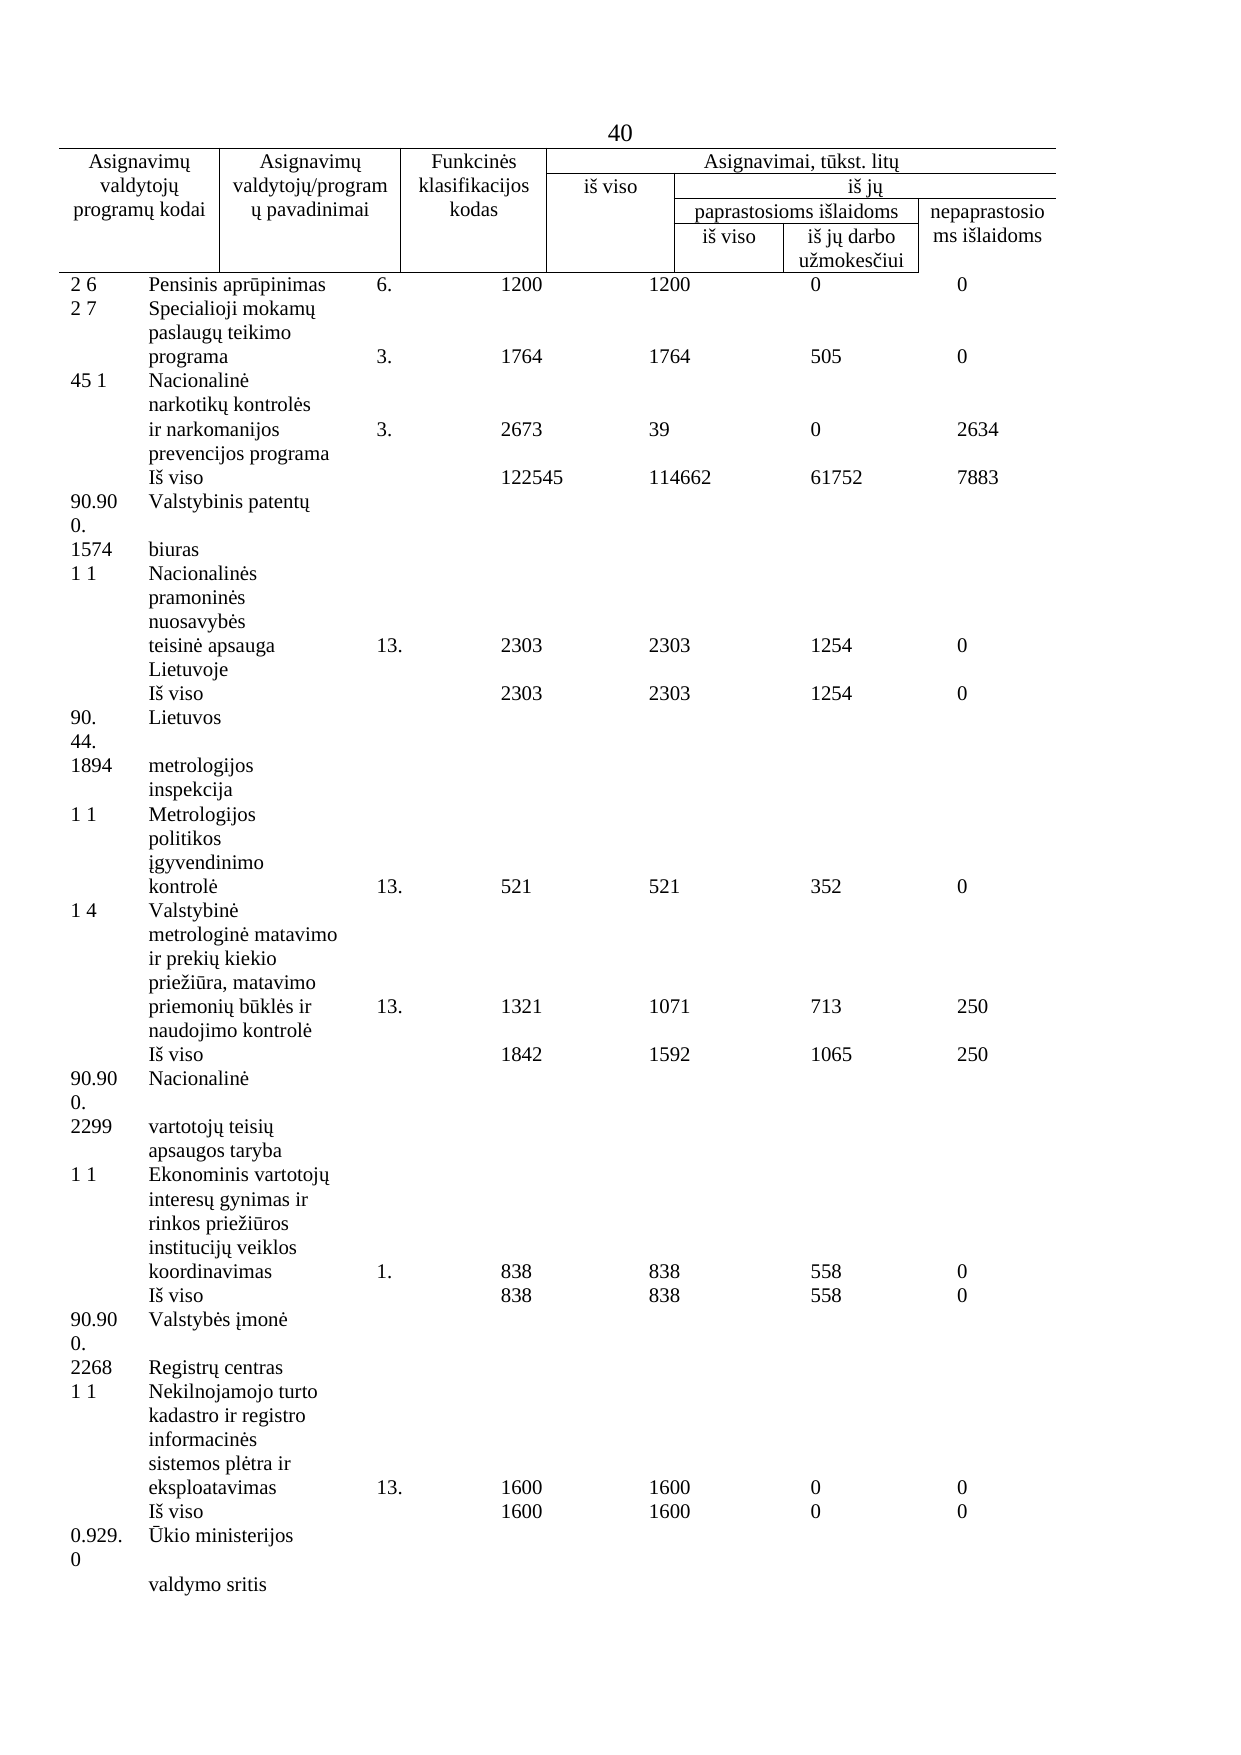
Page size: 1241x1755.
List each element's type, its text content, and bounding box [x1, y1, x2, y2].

table_cell [1056, 753, 1063, 777]
table_cell 1894 [59, 753, 137, 777]
table_cell 0 [946, 1283, 1049, 1307]
table_cell [365, 922, 489, 946]
table_cell 1 1 [59, 1379, 137, 1403]
table_cell rinkos priežiūros [137, 1211, 365, 1234]
table_cell 2303 [638, 681, 799, 705]
table_cell [1056, 1355, 1063, 1379]
table_cell [1056, 994, 1063, 1018]
table_cell [946, 657, 1049, 681]
table_cell [638, 368, 799, 392]
table_cell [946, 922, 1049, 946]
table_cell 2 7 [59, 296, 137, 320]
table_cell [946, 1235, 1049, 1259]
table_cell [1049, 681, 1056, 705]
table_cell kadastro ir registro [137, 1403, 365, 1427]
table_cell [1056, 173, 1063, 198]
table_header Asignavimų valdytojų/programų pavadinimai [220, 149, 400, 272]
table_cell [1056, 393, 1063, 416]
table_cell [799, 778, 946, 801]
table_cell metrologijos [137, 753, 365, 777]
table_cell [638, 1523, 799, 1571]
table_cell [1049, 1114, 1056, 1138]
table_cell [946, 946, 1049, 970]
table_cell [638, 1114, 799, 1138]
table_cell politikos [137, 826, 365, 849]
table_cell teisinė apsauga [137, 633, 365, 657]
table_cell [59, 1451, 137, 1475]
table_cell [799, 1451, 946, 1475]
table_cell [59, 1259, 137, 1283]
table_cell [365, 585, 489, 609]
table_cell ir prekių kiekio [137, 946, 365, 970]
table_cell [1049, 778, 1056, 801]
table_cell 1254 [799, 681, 946, 705]
table_cell [1049, 1235, 1056, 1259]
table_cell [946, 1186, 1049, 1211]
table_cell [489, 946, 637, 970]
table_cell 0 [946, 1259, 1049, 1283]
table_cell [1049, 320, 1056, 344]
table_cell [638, 922, 799, 946]
table_cell Valstybinis patentų [137, 489, 365, 537]
table_cell [946, 1355, 1049, 1379]
table_cell 1574 [59, 537, 137, 561]
table_cell [638, 753, 799, 777]
table_cell [489, 585, 637, 609]
table_cell [946, 1403, 1049, 1427]
table_cell [1056, 1186, 1063, 1211]
table_cell [59, 1138, 137, 1162]
table_cell [638, 1355, 799, 1379]
table_cell [365, 465, 489, 489]
table_cell [59, 633, 137, 657]
table_cell [489, 1114, 637, 1138]
table_cell naudojimo kontrolė [137, 1018, 365, 1042]
table_cell [1056, 681, 1063, 705]
table_header Asignavimų valdytojų programų kodai [59, 149, 219, 272]
table_cell 2268 [59, 1355, 137, 1379]
table_cell [946, 1138, 1049, 1162]
table_cell koordinavimas [137, 1259, 365, 1283]
table_cell [59, 1571, 137, 1596]
table_cell iš viso [675, 224, 783, 272]
table_cell [1049, 393, 1056, 416]
table_cell [1049, 1379, 1056, 1403]
table_cell kontrolė [137, 874, 365, 898]
table_cell 0 [946, 272, 1049, 296]
table_cell [799, 1114, 946, 1138]
table_cell [1049, 922, 1056, 946]
table_cell [638, 801, 799, 826]
table_cell [638, 537, 799, 561]
table_cell paprastosioms išlaidoms [675, 199, 918, 223]
table_cell [799, 946, 946, 970]
table_cell [1049, 1211, 1056, 1234]
table_cell Iš viso [137, 1499, 365, 1523]
table_cell [1056, 344, 1063, 368]
table_cell 1071 [638, 994, 799, 1018]
table_cell [365, 657, 489, 681]
table_cell [489, 801, 637, 826]
table_cell [1049, 368, 1056, 392]
table_cell 1. [365, 1259, 489, 1283]
table_cell [1056, 801, 1063, 826]
table_cell [1049, 874, 1056, 898]
table_cell [799, 801, 946, 826]
table_cell [489, 850, 637, 874]
table_cell 558 [799, 1283, 946, 1307]
table_cell [1049, 898, 1056, 922]
table_cell [489, 441, 637, 464]
table_cell [638, 1211, 799, 1234]
table_cell 13. [365, 994, 489, 1018]
table_cell [59, 681, 137, 705]
table_cell [489, 1018, 637, 1042]
table_cell [1049, 826, 1056, 849]
table_cell [1049, 1018, 1056, 1042]
table_cell [946, 1066, 1049, 1114]
table_cell [946, 1307, 1049, 1355]
table_cell 1842 [489, 1042, 637, 1066]
table_cell [489, 489, 637, 537]
table_cell [1056, 970, 1063, 994]
table_cell priežiūra, matavimo [137, 970, 365, 994]
table_cell [1056, 657, 1063, 681]
table_cell [638, 898, 799, 922]
table_cell Nacionalinės [137, 561, 365, 585]
table_cell [799, 489, 946, 537]
table_cell 0 [946, 874, 1049, 898]
table_cell 838 [638, 1259, 799, 1283]
table_cell [799, 1186, 946, 1211]
table_cell Registrų centras [137, 1355, 365, 1379]
table_cell [1049, 970, 1056, 994]
table_cell [365, 296, 489, 320]
table_cell [946, 320, 1049, 344]
table_cell [1049, 416, 1056, 441]
table_cell [365, 946, 489, 970]
table_cell 122545 [489, 465, 637, 489]
table_cell 2634 [946, 416, 1049, 441]
table_cell [1056, 368, 1063, 392]
table_cell [1049, 1186, 1056, 1211]
table_cell [365, 368, 489, 392]
table_cell [638, 296, 799, 320]
table_cell [59, 946, 137, 970]
table_cell 558 [799, 1259, 946, 1283]
table_cell Iš viso [137, 681, 365, 705]
table_cell 0 [799, 1475, 946, 1499]
table_cell vartotojų teisių [137, 1114, 365, 1138]
table_cell [1056, 633, 1063, 657]
table_cell [1049, 1403, 1056, 1427]
table_cell nuosavybės [137, 609, 365, 633]
table_cell 1200 [489, 273, 637, 296]
table_cell [1056, 1283, 1063, 1307]
table_cell 2299 [59, 1114, 137, 1138]
table_cell [59, 1427, 137, 1451]
table_cell metrologinė matavimo [137, 922, 365, 946]
table_cell [1056, 1211, 1063, 1234]
table_cell apsaugos taryba [137, 1138, 365, 1162]
table_cell [1049, 753, 1056, 777]
table_cell 838 [489, 1259, 637, 1283]
table_cell [365, 441, 489, 464]
table_cell [799, 1403, 946, 1427]
table_cell [365, 1451, 489, 1475]
table_cell [946, 537, 1049, 561]
table_cell [946, 609, 1049, 633]
table_cell [59, 441, 137, 464]
table_cell [946, 1379, 1049, 1403]
table_cell [59, 994, 137, 1018]
table_cell [638, 320, 799, 344]
table_cell 250 [946, 1042, 1049, 1066]
table_cell [1049, 465, 1056, 489]
table_cell [799, 826, 946, 849]
table_cell Pensinis aprūpinimas [137, 273, 365, 296]
table_cell [1049, 1259, 1056, 1283]
table_cell [365, 850, 489, 874]
table_cell [638, 1186, 799, 1211]
table_cell 521 [489, 874, 637, 898]
table_cell [1049, 657, 1056, 681]
table_header [1056, 148, 1063, 173]
table_cell [946, 296, 1049, 320]
table_cell [1056, 826, 1063, 849]
table_cell [365, 1211, 489, 1234]
table_cell [1056, 296, 1063, 320]
table_cell [489, 826, 637, 849]
table_cell [799, 1571, 946, 1596]
table_cell [638, 970, 799, 994]
table_cell 838 [489, 1283, 637, 1307]
table_cell 61752 [799, 465, 946, 489]
table_cell 1065 [799, 1042, 946, 1066]
table_cell [365, 1138, 489, 1162]
table_cell Iš viso [137, 465, 365, 489]
table_cell [365, 1283, 489, 1307]
table_cell 13. [365, 1475, 489, 1499]
table_cell [1049, 272, 1056, 296]
table_cell 90. 44. [59, 705, 137, 753]
table_cell [365, 778, 489, 801]
table_cell [1056, 1163, 1063, 1186]
table_cell sistemos plėtra ir [137, 1451, 365, 1475]
table_cell [59, 826, 137, 849]
table_cell [1049, 1163, 1056, 1186]
table_cell [365, 1018, 489, 1042]
table_cell [365, 1186, 489, 1211]
table_cell [365, 753, 489, 777]
table_cell [1056, 1571, 1063, 1596]
table_cell 1764 [638, 344, 799, 368]
table_cell [365, 1379, 489, 1403]
table_cell 0 [799, 1499, 946, 1523]
table_cell [799, 753, 946, 777]
table_cell [1056, 537, 1063, 561]
table_cell [489, 1523, 637, 1571]
table_cell [489, 320, 637, 344]
table_cell [638, 1018, 799, 1042]
table_cell [489, 393, 637, 416]
table_cell [799, 850, 946, 874]
table_cell Valstybės įmonė [137, 1307, 365, 1355]
table_cell paslaugų teikimo [137, 320, 365, 344]
table_cell [799, 1355, 946, 1379]
table_cell [799, 296, 946, 320]
table_cell [365, 1523, 489, 1571]
table_cell [59, 970, 137, 994]
table_cell [59, 585, 137, 609]
table_cell [489, 296, 637, 320]
table_cell [365, 898, 489, 922]
table_cell [799, 561, 946, 585]
table_cell [1056, 1042, 1063, 1066]
table_cell [1049, 1283, 1056, 1307]
table_cell 13. [365, 874, 489, 898]
table_cell [1056, 1451, 1063, 1475]
table_cell įgyvendinimo [137, 850, 365, 874]
table_cell [59, 1403, 137, 1427]
table_cell [799, 970, 946, 994]
table_cell 1 4 [59, 898, 137, 922]
table_cell 1764 [489, 344, 637, 368]
table_cell [1056, 1018, 1063, 1042]
table_cell [638, 561, 799, 585]
table_cell [1056, 1379, 1063, 1403]
table_cell 90.900. [59, 1307, 137, 1355]
table_cell [489, 1571, 637, 1596]
table_cell [489, 778, 637, 801]
table_cell [638, 609, 799, 633]
table_cell [1049, 441, 1056, 464]
table_cell [1056, 1475, 1063, 1499]
table_cell [1056, 946, 1063, 970]
table_cell [1056, 1427, 1063, 1451]
table_cell [365, 1307, 489, 1355]
table_cell 6. [365, 273, 489, 296]
table_cell interesų gynimas ir [137, 1186, 365, 1211]
table_cell [1056, 441, 1063, 464]
table_cell [489, 922, 637, 946]
table_cell [1056, 223, 1063, 272]
table_cell 352 [799, 874, 946, 898]
table_cell [638, 705, 799, 753]
table_cell [1056, 272, 1063, 296]
table_cell [1049, 1499, 1056, 1523]
table_cell [946, 705, 1049, 753]
table_cell 0.929. 0 [59, 1523, 137, 1571]
table_cell 13. [365, 633, 489, 657]
table_cell [799, 1211, 946, 1234]
table_cell programa [137, 344, 365, 368]
table_cell 0 [946, 681, 1049, 705]
table_cell [1056, 1499, 1063, 1523]
table_cell [489, 657, 637, 681]
table_cell [365, 705, 489, 753]
table_cell 3. [365, 344, 489, 368]
table_cell [1049, 1571, 1056, 1596]
table_cell [59, 465, 137, 489]
table_header Asignavimai, tūkst. litų [547, 149, 1056, 173]
table_cell [946, 778, 1049, 801]
table_cell [638, 1403, 799, 1427]
table_cell [1049, 561, 1056, 585]
table_cell 45 1 [59, 368, 137, 392]
table_cell [59, 1475, 137, 1499]
table_cell [59, 393, 137, 416]
table_cell [1056, 465, 1063, 489]
table_cell [946, 489, 1049, 537]
table_cell [638, 1066, 799, 1114]
table_cell [59, 850, 137, 874]
table_cell Iš viso [137, 1042, 365, 1066]
table_cell prevencijos programa [137, 441, 365, 464]
table_cell [799, 393, 946, 416]
table_cell 0 [946, 1499, 1049, 1523]
table_cell [638, 489, 799, 537]
table_cell [1056, 1307, 1063, 1355]
table_cell [799, 1307, 946, 1355]
table_cell [946, 441, 1049, 464]
table_cell [1049, 1355, 1056, 1379]
table_cell [1049, 1427, 1056, 1451]
table_cell [946, 826, 1049, 849]
table_cell [59, 657, 137, 681]
table_cell 90.900. [59, 1066, 137, 1114]
table_cell 1600 [638, 1475, 799, 1499]
table_cell [1049, 489, 1056, 537]
table_cell [1056, 1523, 1063, 1571]
table_cell [1049, 609, 1056, 633]
table_cell [489, 1235, 637, 1259]
table_cell [489, 1379, 637, 1403]
table_cell [799, 1138, 946, 1162]
table_cell Nacionalinė [137, 368, 365, 392]
table_cell [799, 609, 946, 633]
table_cell [1056, 1114, 1063, 1138]
table_cell [1049, 633, 1056, 657]
table_cell [59, 1499, 137, 1523]
table_cell [946, 970, 1049, 994]
table_cell 1600 [638, 1499, 799, 1523]
table_cell [946, 753, 1049, 777]
table_cell [489, 1186, 637, 1211]
table_cell [489, 561, 637, 585]
table_cell [489, 1307, 637, 1355]
table_cell [365, 489, 489, 537]
table_cell [365, 1499, 489, 1523]
table_cell Lietuvos [137, 705, 365, 753]
table_cell priemonių būklės ir [137, 994, 365, 1018]
table_cell [799, 898, 946, 922]
table_cell [365, 1163, 489, 1186]
table_cell [1049, 344, 1056, 368]
table_cell [1049, 1066, 1056, 1114]
table_cell 2 6 [59, 273, 137, 296]
table_cell [365, 1571, 489, 1596]
table_cell [365, 1235, 489, 1259]
table_cell [799, 1523, 946, 1571]
table_cell Ekonominis vartotojų [137, 1163, 365, 1186]
table_cell 1200 [638, 273, 799, 296]
table_cell 114662 [638, 465, 799, 489]
table_cell 1 1 [59, 561, 137, 585]
table_cell [799, 585, 946, 609]
table_cell [1056, 850, 1063, 874]
table_cell [365, 1114, 489, 1138]
table_cell [1056, 922, 1063, 946]
table_cell [799, 1018, 946, 1042]
table_cell [365, 1427, 489, 1451]
table_cell [946, 1427, 1049, 1451]
table_cell [1056, 198, 1063, 223]
table_cell [1056, 1066, 1063, 1114]
table_cell [59, 1186, 137, 1211]
table_cell 1 1 [59, 801, 137, 826]
table_cell [1056, 585, 1063, 609]
table_cell Metrologijos [137, 801, 365, 826]
table_cell [799, 441, 946, 464]
table_cell [946, 898, 1049, 922]
table_cell pramoninės [137, 585, 365, 609]
table_cell [1056, 1403, 1063, 1427]
table_cell [946, 368, 1049, 392]
table_cell 3. [365, 416, 489, 441]
table_cell [638, 1138, 799, 1162]
table_cell [1049, 1475, 1056, 1499]
table_cell 1592 [638, 1042, 799, 1066]
table_cell [1056, 609, 1063, 633]
table_cell [59, 320, 137, 344]
table_cell [799, 705, 946, 753]
table_cell Nekilnojamojo turto [137, 1379, 365, 1403]
table_cell [59, 609, 137, 633]
table_cell [638, 946, 799, 970]
table_cell [489, 1403, 637, 1427]
table_cell [59, 416, 137, 441]
table_cell [1049, 1042, 1056, 1066]
table_cell [1049, 585, 1056, 609]
table_cell [365, 826, 489, 849]
table_cell informacinės [137, 1427, 365, 1451]
table_cell Lietuvoje [137, 657, 365, 681]
table_cell [799, 1066, 946, 1114]
table_cell 39 [638, 416, 799, 441]
table_cell 521 [638, 874, 799, 898]
table_cell [365, 1403, 489, 1427]
table_cell [638, 1235, 799, 1259]
table_cell [946, 801, 1049, 826]
table_cell [946, 393, 1049, 416]
table_cell [1056, 489, 1063, 537]
table_cell [638, 441, 799, 464]
table_cell [1049, 705, 1056, 753]
table_cell 1600 [489, 1499, 637, 1523]
table_cell [638, 585, 799, 609]
table_cell [946, 1163, 1049, 1186]
table_cell [489, 1138, 637, 1162]
table_cell iš jų [675, 174, 1056, 198]
table_cell 0 [946, 344, 1049, 368]
table_cell 2673 [489, 416, 637, 441]
table_cell [638, 1427, 799, 1451]
table_cell 250 [946, 994, 1049, 1018]
table_cell [799, 537, 946, 561]
table_cell [799, 922, 946, 946]
table_cell [946, 1451, 1049, 1475]
table_cell [1056, 1235, 1063, 1259]
table_cell valdymo sritis [137, 1571, 365, 1596]
table_cell Iš viso [137, 1283, 365, 1307]
table_cell [799, 1163, 946, 1186]
table_cell 1321 [489, 994, 637, 1018]
table_cell [1056, 898, 1063, 922]
table_cell 0 [799, 416, 946, 441]
table_cell eksploatavimas [137, 1475, 365, 1499]
table_cell [638, 1451, 799, 1475]
table_cell inspekcija [137, 778, 365, 801]
table_cell [365, 609, 489, 633]
table_cell Valstybinė [137, 898, 365, 922]
table_cell 2303 [489, 633, 637, 657]
table_cell [489, 1427, 637, 1451]
table_cell nepaprastosioms išlaidoms [919, 199, 1056, 272]
table_cell [946, 1114, 1049, 1138]
table_cell [489, 368, 637, 392]
table_cell 7883 [946, 465, 1049, 489]
table_cell [489, 970, 637, 994]
table_cell [1049, 801, 1056, 826]
table_cell [1049, 537, 1056, 561]
table_cell [1049, 994, 1056, 1018]
table_cell iš viso [547, 174, 674, 272]
table_cell [59, 874, 137, 898]
table_cell [365, 320, 489, 344]
table_cell [1049, 850, 1056, 874]
table_cell [59, 1211, 137, 1234]
table_cell [59, 1283, 137, 1307]
table_cell [489, 1211, 637, 1234]
table_cell [638, 850, 799, 874]
table_cell 0 [799, 272, 946, 296]
table_cell [638, 393, 799, 416]
table_cell [1056, 561, 1063, 585]
table_cell [799, 1379, 946, 1403]
table_cell [799, 368, 946, 392]
table_cell [1056, 778, 1063, 801]
table_cell 713 [799, 994, 946, 1018]
table_cell [365, 801, 489, 826]
table_cell biuras [137, 537, 365, 561]
table_cell [365, 1355, 489, 1379]
table_cell 2303 [489, 681, 637, 705]
table_cell [946, 1523, 1049, 1571]
table_cell [365, 393, 489, 416]
table_cell [1056, 1138, 1063, 1162]
table_cell [365, 561, 489, 585]
table_cell [946, 1018, 1049, 1042]
table_cell 1600 [489, 1475, 637, 1499]
table_cell [1049, 1138, 1056, 1162]
table_cell 505 [799, 344, 946, 368]
table_cell 90.900. [59, 489, 137, 537]
table_cell [946, 1571, 1049, 1596]
table_cell ir narkomanijos [137, 416, 365, 441]
table_cell [638, 1379, 799, 1403]
table_cell [638, 1307, 799, 1355]
table_header Funkcinės klasifikacijos kodas [401, 149, 546, 272]
table_cell [946, 1211, 1049, 1234]
table_cell [365, 1066, 489, 1114]
table_cell [799, 320, 946, 344]
table_cell [489, 1451, 637, 1475]
table_cell 1254 [799, 633, 946, 657]
table_cell [1049, 1523, 1056, 1571]
table_cell [1056, 705, 1063, 753]
table_cell [365, 970, 489, 994]
table_cell Nacionalinė [137, 1066, 365, 1114]
table_cell [638, 657, 799, 681]
table_cell [638, 778, 799, 801]
table_cell [59, 778, 137, 801]
table_cell Ūkio ministerijos [137, 1523, 365, 1571]
table_cell [489, 898, 637, 922]
table_cell [489, 537, 637, 561]
table_cell [489, 1066, 637, 1114]
table_cell [489, 1355, 637, 1379]
table_cell [799, 1235, 946, 1259]
table_cell [638, 826, 799, 849]
table_cell [1056, 320, 1063, 344]
table_cell 0 [946, 1475, 1049, 1499]
table_cell 838 [638, 1283, 799, 1307]
table_cell [638, 1571, 799, 1596]
table_cell [59, 922, 137, 946]
table_cell [1049, 1307, 1056, 1355]
table_cell [489, 753, 637, 777]
table_cell [59, 344, 137, 368]
table_cell [946, 585, 1049, 609]
table_cell [59, 1042, 137, 1066]
table_cell narkotikų kontrolės [137, 393, 365, 416]
table_cell [1049, 296, 1056, 320]
table_cell [365, 1042, 489, 1066]
table_cell [1056, 1259, 1063, 1283]
table_cell [489, 705, 637, 753]
table_cell [365, 681, 489, 705]
table_cell [59, 1018, 137, 1042]
table_cell 2303 [638, 633, 799, 657]
table_cell [799, 657, 946, 681]
table_cell [365, 537, 489, 561]
table_cell [1049, 946, 1056, 970]
table_cell [489, 609, 637, 633]
table_cell [799, 1427, 946, 1451]
table_cell 1 1 [59, 1163, 137, 1186]
table_cell institucijų veiklos [137, 1235, 365, 1259]
table_cell [946, 561, 1049, 585]
table_cell 0 [946, 633, 1049, 657]
table_cell iš jų darbo užmokesčiui [784, 224, 918, 272]
table_cell [1056, 416, 1063, 441]
table_cell [489, 1163, 637, 1186]
table_cell [946, 850, 1049, 874]
table_cell [1049, 1451, 1056, 1475]
table_cell [59, 1235, 137, 1259]
table_cell [1056, 874, 1063, 898]
table_cell [638, 1163, 799, 1186]
table_cell Specialioji mokamų [137, 296, 365, 320]
